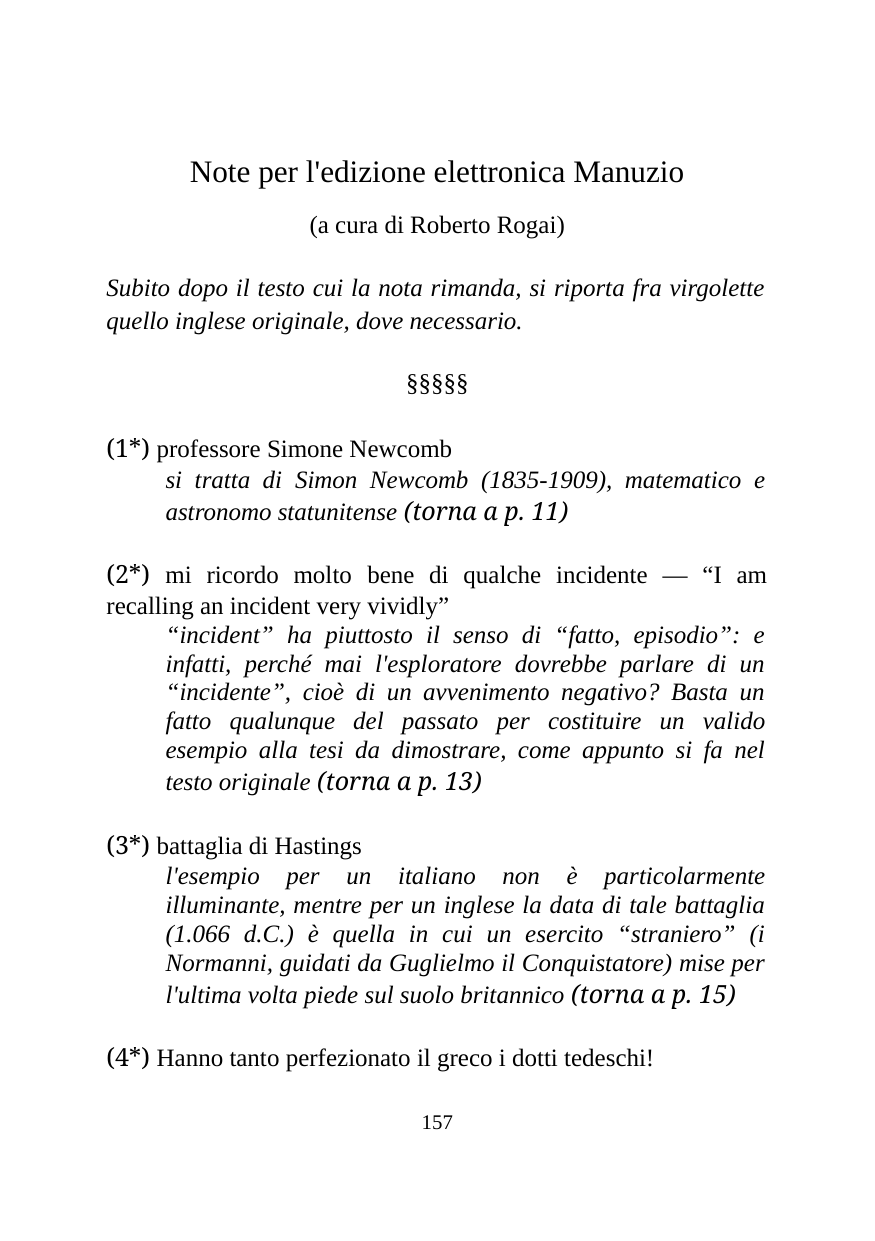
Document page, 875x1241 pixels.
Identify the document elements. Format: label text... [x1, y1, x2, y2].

text “incident” ha piuttosto il senso di “fatto, episodio”: e infatti, perché mai l'esploratore dovrebbe parlare di un “incidente”, cioè di un avvenimento negativo? Basta un fatto qualunque del passato per costituire un valido esempio alla tesi da dimostrare, come appunto si fa nel testo originale (torna a p. 13) [165, 620, 768, 798]
text §§§§§ [106, 368, 768, 397]
text (4*) Hanno tanto perfezionato il greco i dotti tedeschi! [106, 1040, 768, 1074]
text l'esempio per un italiano non è particolarmente illuminante, mentre per un inglese la data di tale battaglia (1.066 d.C.) è quella in cui un esercito “straniero” (i Normanni, guidati da Guglielmo il Conquistatore) mise per l'ultima volta piede sul suolo britannico (torna a p. 15) [165, 861, 768, 1010]
text (a cura di Roberto Rogai) [106, 210, 768, 239]
text si tratta di Simon Newcomb (1835-1909), matematico e astronomo statunitense (torna a p. 11) [165, 465, 768, 528]
text (1*) professore Simone Newcomb [106, 431, 768, 465]
text (3*) battaglia di Hastings [106, 827, 768, 861]
text Subito dopo il testo cui la nota rimanda, si riporta fra virgolette quello inglese originale, dove necessario. [106, 273, 768, 334]
subtitle Note per l'edizione elettronica Manuzio [106, 153, 768, 189]
text (2*) mi ricordo molto bene di qualche incidente — “I am recalling an incident very vividly” [106, 557, 768, 620]
